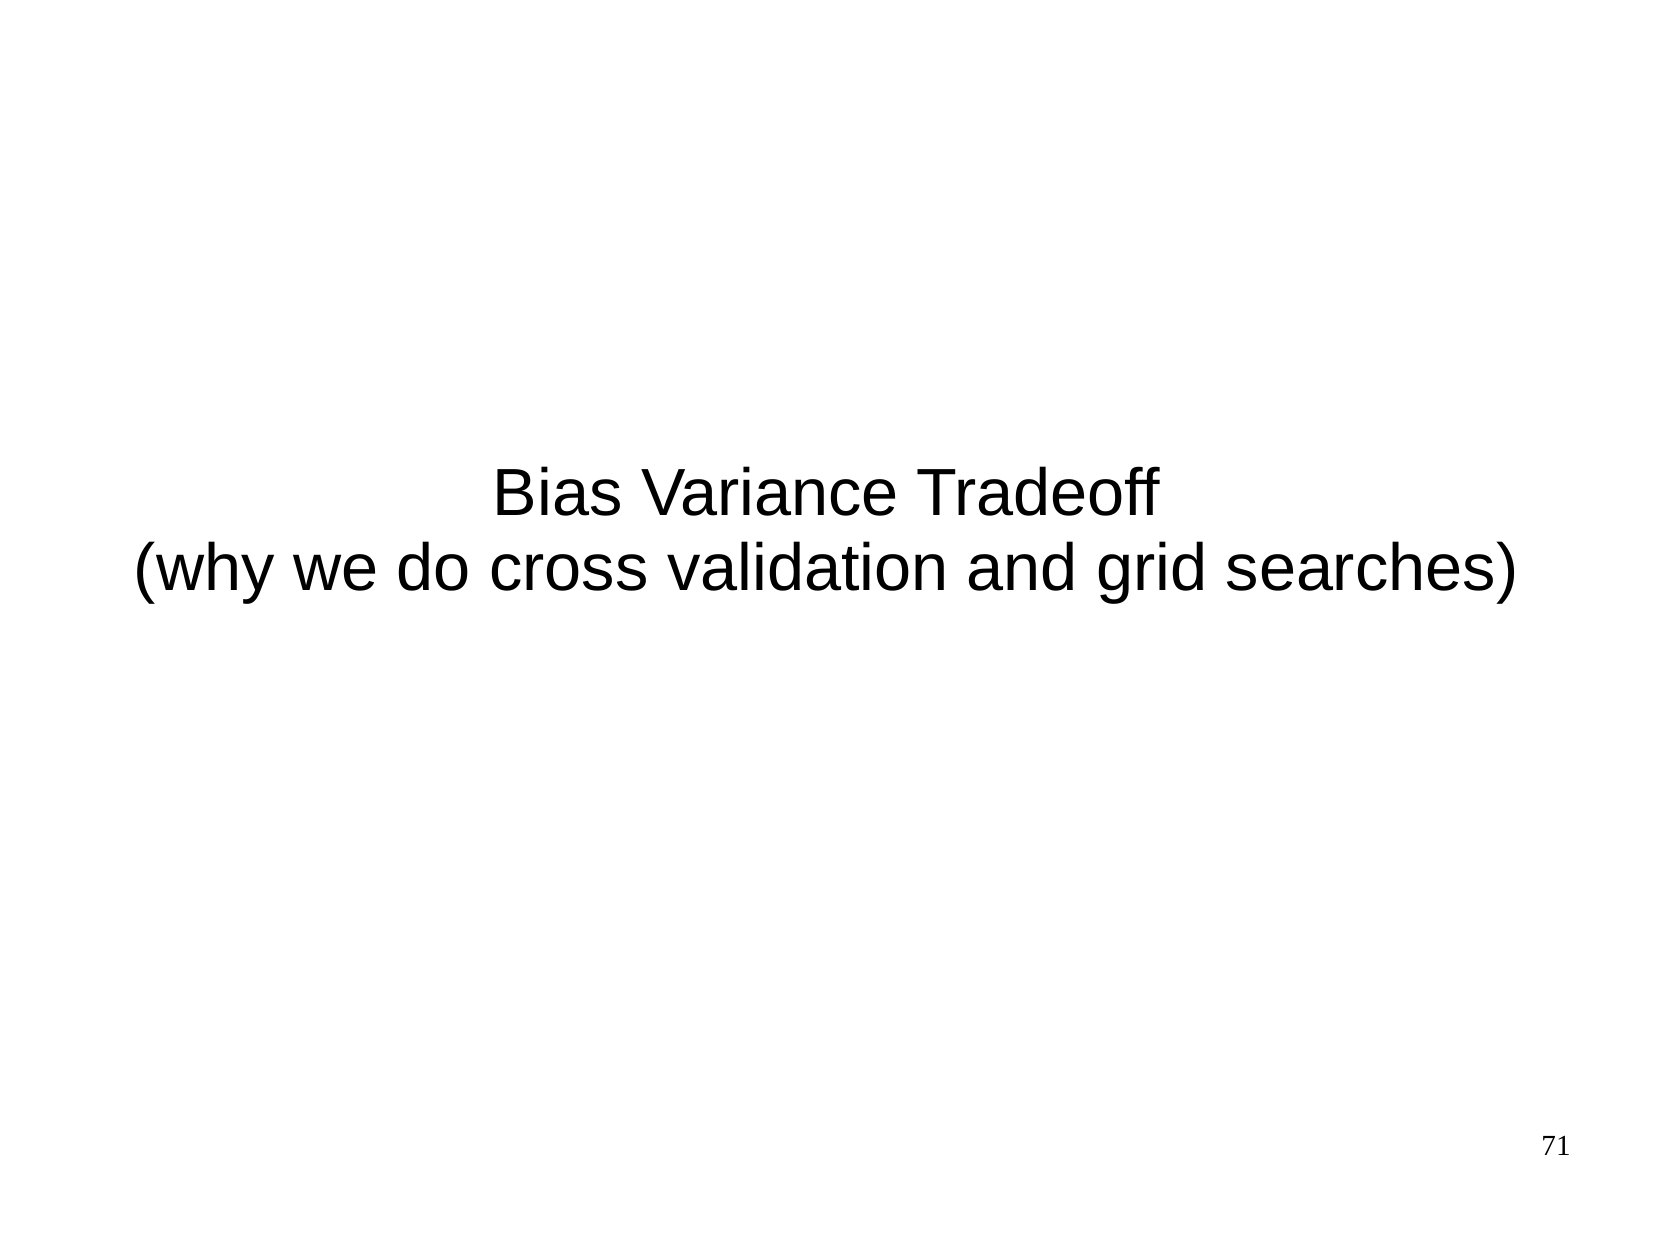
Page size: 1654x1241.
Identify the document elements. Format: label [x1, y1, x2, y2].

text_box [82, 49, 1571, 1025]
